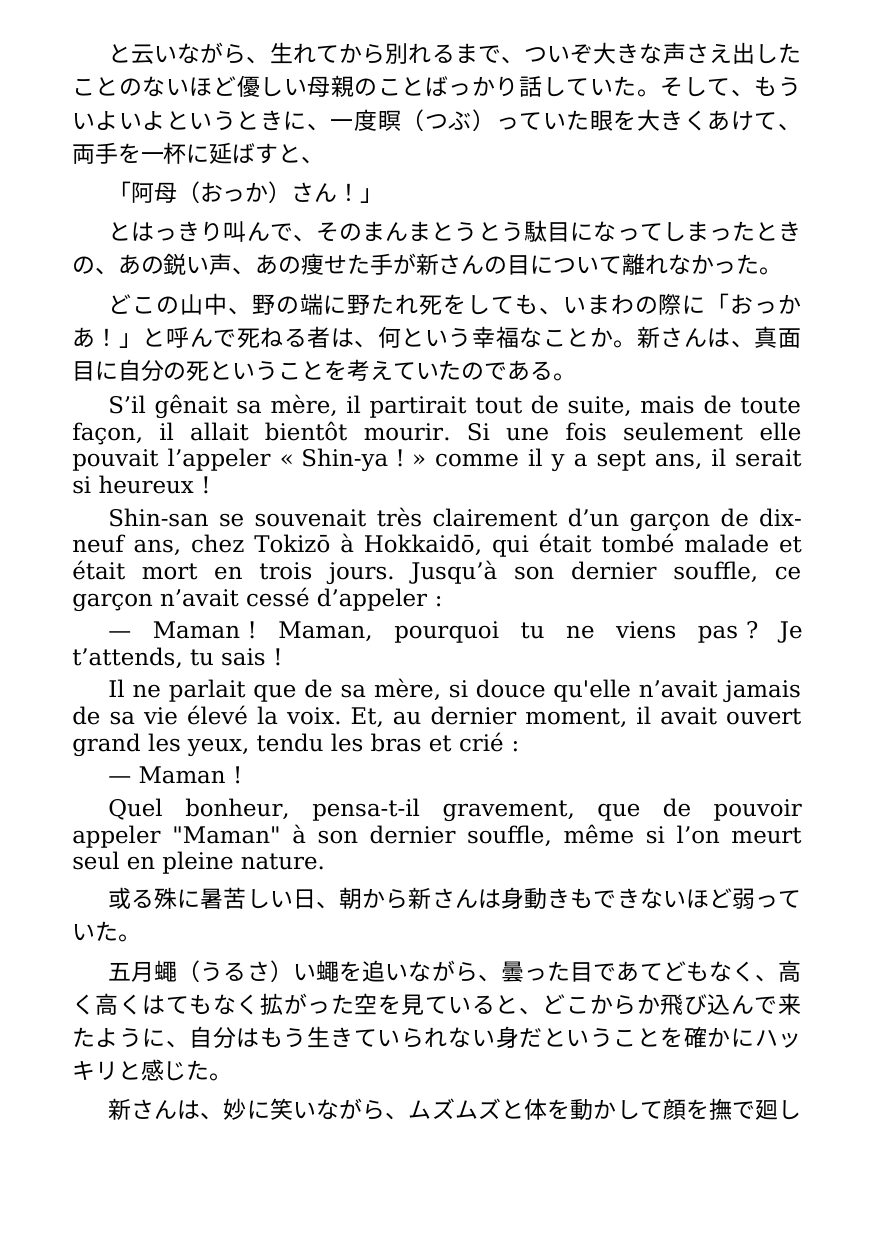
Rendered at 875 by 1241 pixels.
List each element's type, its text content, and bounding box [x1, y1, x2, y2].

text どこの山中、野の端に野たれ死をしても、いまわの際に「おっかあ！」と呼んで死ねる者は、何という幸福なことか。新さんは、真面目に自分の死ということを考えていたのである。 [72, 286, 802, 386]
text Shin-san se souvenait très clairement d’un garçon de dix-neuf ans, chez Tokizō à Hokkaidō, qui était tombé malade et était mort en trois jours. Jusqu’à son dernier souffle, ce garçon n’avait cessé d’appeler : [72, 505, 802, 611]
text と云いながら、生れてから別れるまで、ついぞ大きな声さえ出したことのないほど優しい母親のことばっかり話していた。そして、もういよいよというときに、一度瞑（つぶ）っていた眼を大きくあけて、両手を一杯に延ばすと、 [72, 36, 802, 169]
text とはっきり叫んで、そのまんまとうとう駄目になってしまったときの、あの鋭い声、あの痩せた手が新さんの目について離れなかった。 [72, 214, 802, 281]
text 或る殊に暑苦しい日、朝から新さんは身動きもできないほど弱っていた。 [72, 881, 802, 947]
text 五月蠅（うるさ）い蠅を追いながら、曇った目であてどもなく、高く高くはてもなく拡がった空を見ていると、どこからか飛び込んで来たように、自分はもう生きていられない身だということを確かにハッキリと感じた。 [72, 953, 802, 1086]
text — Maman ! [72, 762, 802, 789]
text 「阿母（おっか）さん！」 [72, 175, 802, 208]
text S’il gênait sa mère, il partirait tout de suite, mais de toute façon, il allait bientôt mourir. Si une fois seulement elle pouvait l’appeler « Shin-ya ! » comme il y a sept ans, il serait si heureux ! [72, 392, 802, 499]
text — Maman ! Maman, pourquoi tu ne viens pas ? Je t’attends, tu sais ! [72, 617, 802, 671]
text Il ne parlait que de sa mère, si douce qu'elle n’avait jamais de sa vie élevé la voix. Et, au dernier moment, il avait ouvert grand les yeux, tendu les bras et crié : [72, 677, 802, 757]
text Quel bonheur, pensa-t-il gravement, que de pouvoir appeler "Maman" à son dernier souffle, même si l’on meurt seul en pleine nature. [72, 795, 802, 875]
text 新さんは、妙に笑いながら、ムズムズと体を動かして顔を撫で廻し [72, 1092, 802, 1126]
